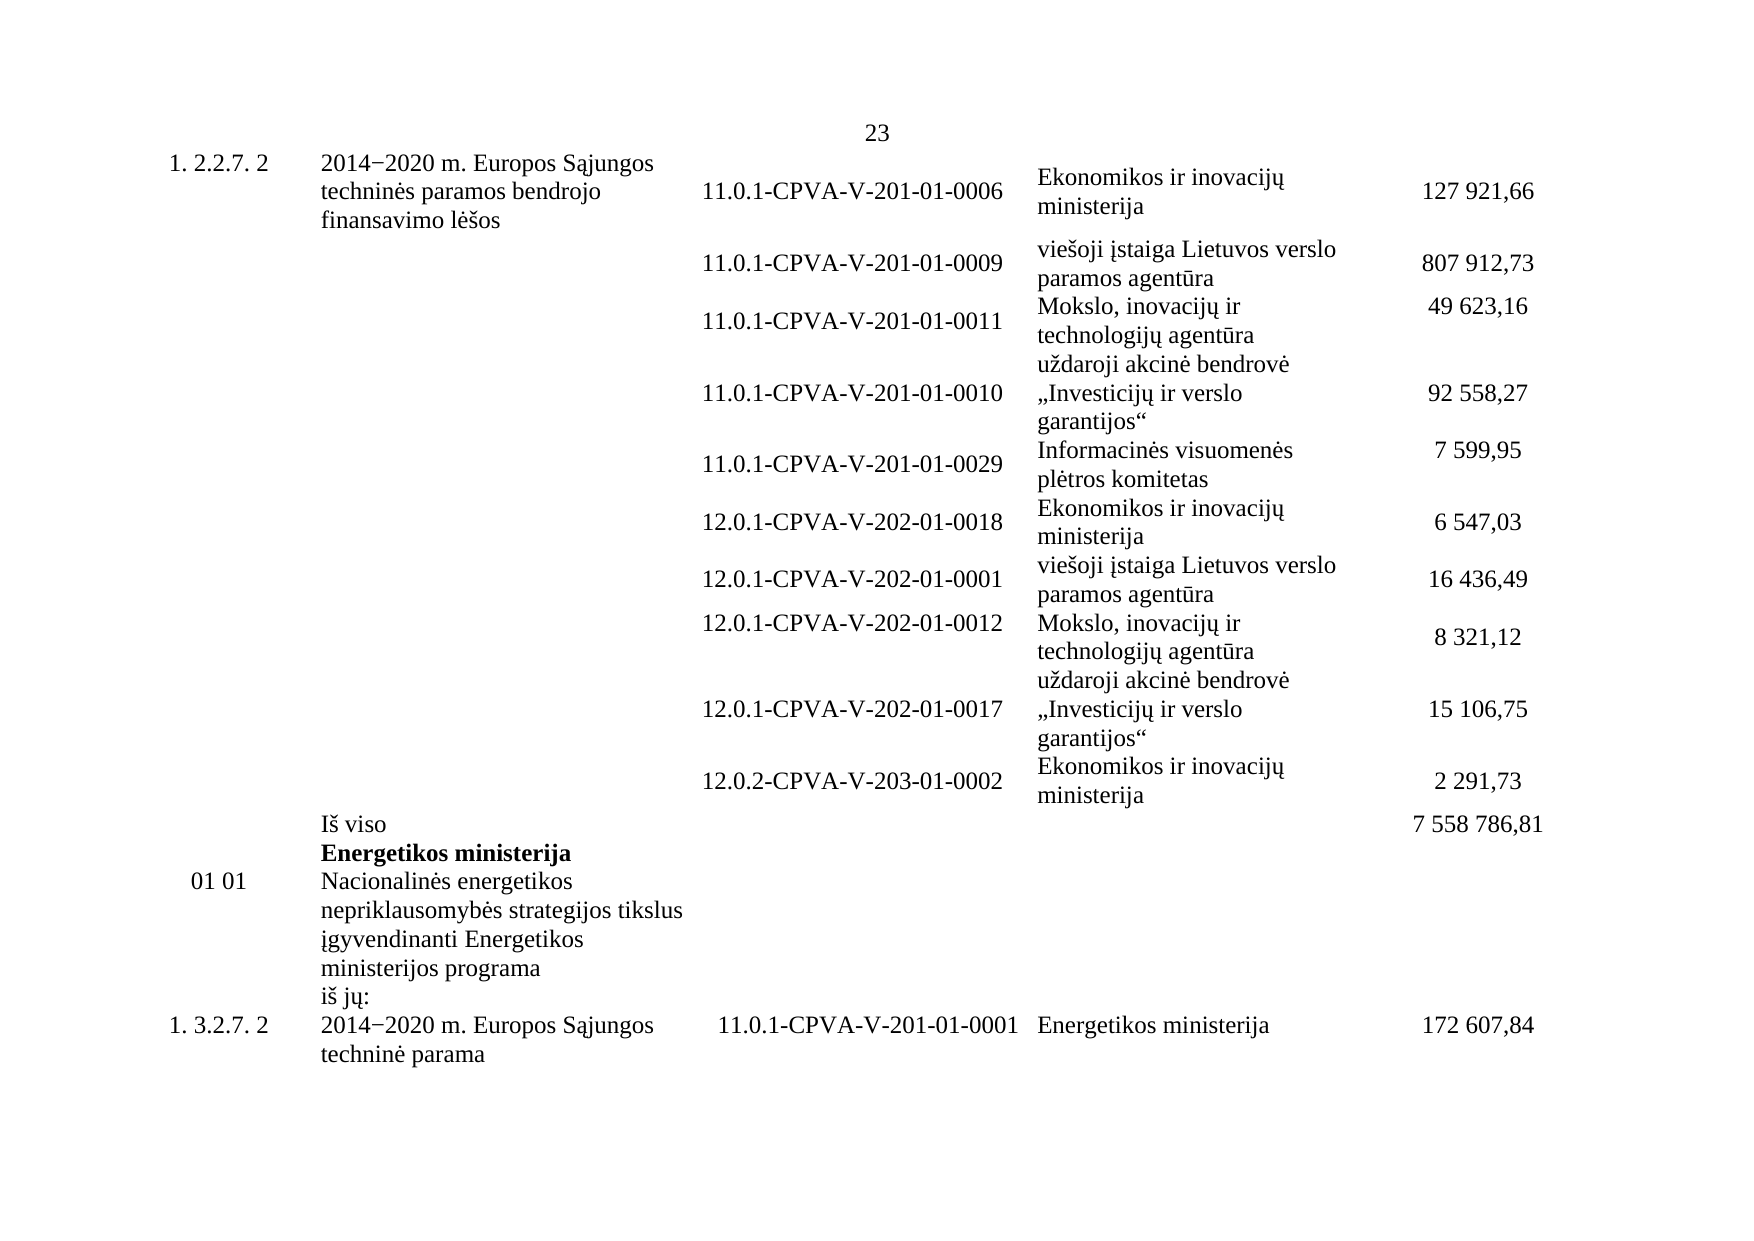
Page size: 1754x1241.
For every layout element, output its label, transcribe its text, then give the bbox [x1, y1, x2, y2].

table_cell 172 607,84 [1341, 1010, 1615, 1068]
table_cell [1036, 809, 1341, 838]
table_cell [319, 291, 701, 349]
table_cell [319, 550, 701, 608]
table_cell Ekonomikos ir inovacijų ministerija [1036, 493, 1341, 550]
table_cell [319, 435, 701, 493]
table_cell [118, 751, 319, 809]
table_cell Iš viso [319, 809, 701, 838]
table_cell [319, 234, 701, 291]
table_cell [701, 981, 1036, 1010]
table_cell Mokslo, inovacijų ir technologijų agentūra [1036, 291, 1341, 349]
table_cell [118, 838, 319, 866]
table_cell [118, 809, 319, 838]
table_cell [118, 665, 319, 751]
table_cell [319, 751, 701, 809]
table_cell viešoji įstaiga Lietuvos verslo paramos agentūra [1036, 550, 1341, 608]
table_cell 11.0.1-CPVA-V-201-01-0029 [701, 435, 1036, 493]
table_cell 12.0.2-CPVA-V-203-01-0002 [701, 751, 1036, 809]
table_cell 12.0.1-CPVA-V-202-01-0001 [701, 550, 1036, 608]
table_cell [319, 493, 701, 550]
table_cell [319, 608, 701, 665]
table_cell 8 321,12 [1341, 608, 1615, 665]
table_cell [1036, 981, 1341, 1010]
table_cell 127 921,66 [1341, 148, 1615, 234]
table_cell Energetikos ministerija [319, 838, 701, 866]
table_cell 49 623,16 [1341, 291, 1615, 349]
table_cell 12.0.1-CPVA-V-202-01-0018 [701, 493, 1036, 550]
table_cell [1341, 981, 1615, 1010]
table_cell uždaroji akcinė bendrovė „Investicijų ir verslo garantijos“ [1036, 349, 1341, 435]
table_cell [118, 349, 319, 435]
table_cell 11.0.1-CPVA-V-201-01-0001 [701, 1010, 1036, 1068]
table_cell [1341, 838, 1615, 866]
table_cell [701, 866, 1036, 981]
table_cell Mokslo, inovacijų ir technologijų agentūra [1036, 608, 1341, 665]
table_cell 12.0.1-CPVA-V-202-01-0012 [701, 608, 1036, 665]
table_cell [118, 435, 319, 493]
table_cell 01 01 [118, 866, 319, 981]
table_cell 11.0.1-CPVA-V-201-01-0011 [701, 291, 1036, 349]
table_cell Energetikos ministerija [1036, 1010, 1341, 1068]
table_cell Nacionalinės energetikos nepriklausomybės strategijos tikslus įgyvendinanti Energetikos ministerijos programa [319, 866, 701, 981]
table_cell uždaroji akcinė bendrovė „Investicijų ir verslo garantijos“ [1036, 665, 1341, 751]
table_cell [118, 550, 319, 608]
table_cell [1341, 866, 1615, 981]
table_cell Informacinės visuomenės plėtros komitetas [1036, 435, 1341, 493]
table_cell [319, 665, 701, 751]
table_cell 92 558,27 [1341, 349, 1615, 435]
table_cell [1036, 838, 1341, 866]
table_cell iš jų: [319, 981, 701, 1010]
table_cell 11.0.1-CPVA-V-201-01-0006 [701, 148, 1036, 234]
table_cell [319, 349, 701, 435]
table_cell [118, 291, 319, 349]
table_cell 1. 3.2.7. 2 [118, 1010, 319, 1068]
table_cell [118, 234, 319, 291]
table_cell [1036, 866, 1341, 981]
table_cell 7 558 786,81 [1341, 809, 1615, 838]
table_cell 11.0.1-CPVA-V-201-01-0010 [701, 349, 1036, 435]
table_cell [118, 608, 319, 665]
table_cell [118, 981, 319, 1010]
table_cell Ekonomikos ir inovacijų ministerija [1036, 751, 1341, 809]
table_cell 2014−2020 m. Europos Sąjungos techninė parama [319, 1010, 701, 1068]
table_cell 1. 2.2.7. 2 [118, 148, 319, 234]
table_cell 11.0.1-CPVA-V-201-01-0009 [701, 234, 1036, 291]
table_cell 7 599,95 [1341, 435, 1615, 493]
table_cell 807 912,73 [1341, 234, 1615, 291]
table_cell [701, 809, 1036, 838]
table_cell [701, 838, 1036, 866]
table_cell 15 106,75 [1341, 665, 1615, 751]
table_cell 2 291,73 [1341, 751, 1615, 809]
table_cell 6 547,03 [1341, 493, 1615, 550]
table_cell [118, 493, 319, 550]
table_cell Ekonomikos ir inovacijų ministerija [1036, 148, 1341, 234]
table_cell viešoji įstaiga Lietuvos verslo paramos agentūra [1036, 234, 1341, 291]
table_cell 12.0.1-CPVA-V-202-01-0017 [701, 665, 1036, 751]
table_cell 2014−2020 m. Europos Sąjungos techninės paramos bendrojo finansavimo lėšos [319, 148, 701, 234]
table_cell 16 436,49 [1341, 550, 1615, 608]
